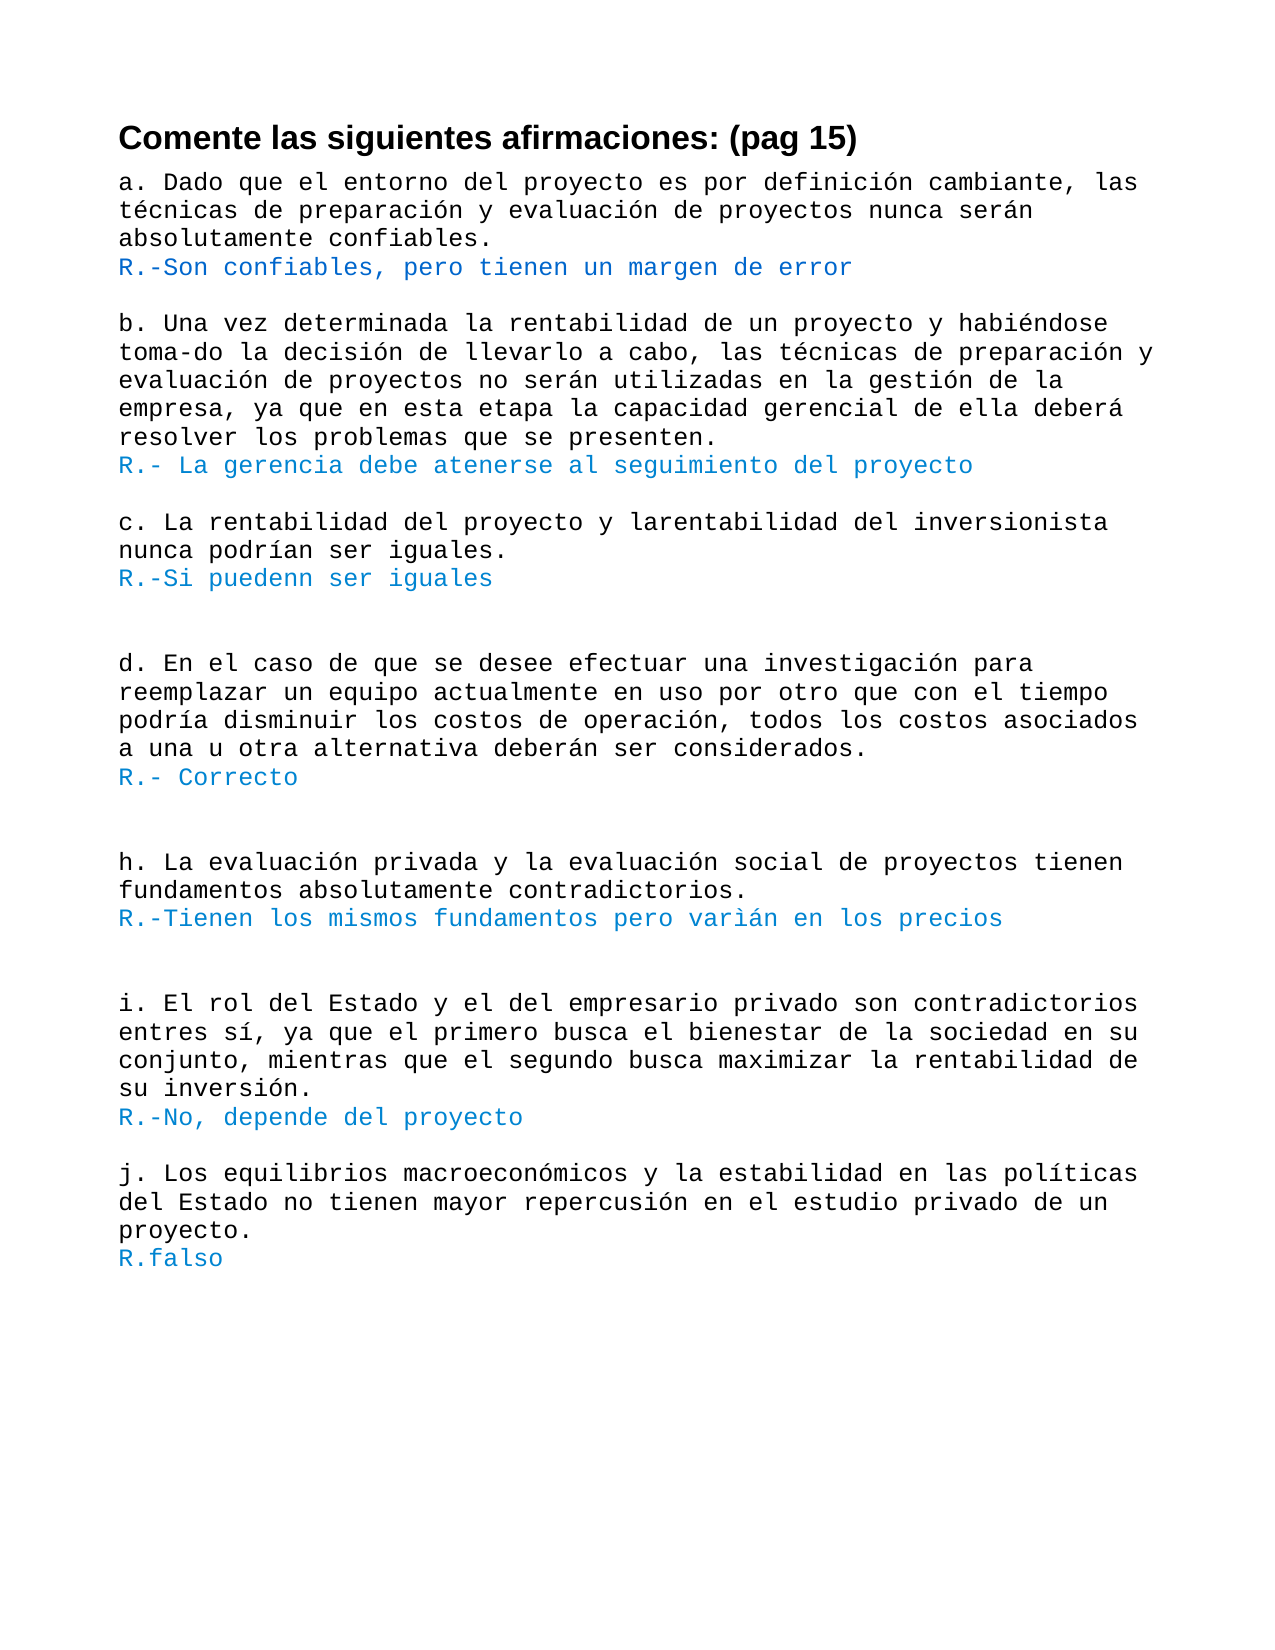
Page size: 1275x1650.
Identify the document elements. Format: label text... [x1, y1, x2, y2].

text R.-No, depende del proyecto [118, 1104, 1157, 1133]
text R.-Si puedenn ser iguales [118, 566, 1157, 594]
text i. El rol del Estado y el del empresario privado son contradictorios entres sí, ya que el primero busca el bienestar de la sociedad en su conjunto, mientras que el segundo busca maximizar la rentabilidad de su inversión. [118, 991, 1157, 1104]
text h. La evaluación privada y la evaluación social de proyectos tienen fundamentos absolutamente contradictorios. [118, 849, 1157, 906]
text d. En el caso de que se desee efectuar una investigación para reemplazar un equipo actualmente en uso por otro que con el tiempo podría disminuir los costos de operación, todos los costos asociados a una u otra alternativa deberán ser considerados. [118, 651, 1157, 764]
text j. Los equilibrios macroeconómicos y la estabilidad en las políticas del Estado no tienen mayor repercusión en el estudio privado de un proyecto. [118, 1161, 1157, 1246]
text R.falso [118, 1246, 1157, 1274]
text c. La rentabilidad del proyecto y larentabilidad del inversionista nunca podrían ser iguales. [118, 509, 1157, 566]
text R.- Correcto [118, 764, 1157, 793]
text b. Una vez determinada la rentabilidad de un proyecto y habiéndose toma-do la decisión de llevarlo a cabo, las técnicas de preparación y evaluación de proyectos no serán utilizadas en la gestión de la empresa, ya que en esta etapa la capacidad gerencial de ella deberá resolver los problemas que se presenten. [118, 311, 1157, 453]
text a. Dado que el entorno del proyecto es por definición cambiante, las técnicas de preparación y evaluación de proyectos nunca serán absolutamente confiables. [118, 169, 1157, 254]
text R.- La gerencia debe atenerse al seguimiento del proyecto [118, 453, 1157, 481]
subtitle Comente las siguientes afirmaciones: (pag 15) [118, 118, 1157, 157]
text R.-Son confiables, pero tienen un margen de error [118, 254, 1157, 283]
text R.-Tienen los mismos fundamentos pero varìán en los precios [118, 906, 1157, 934]
